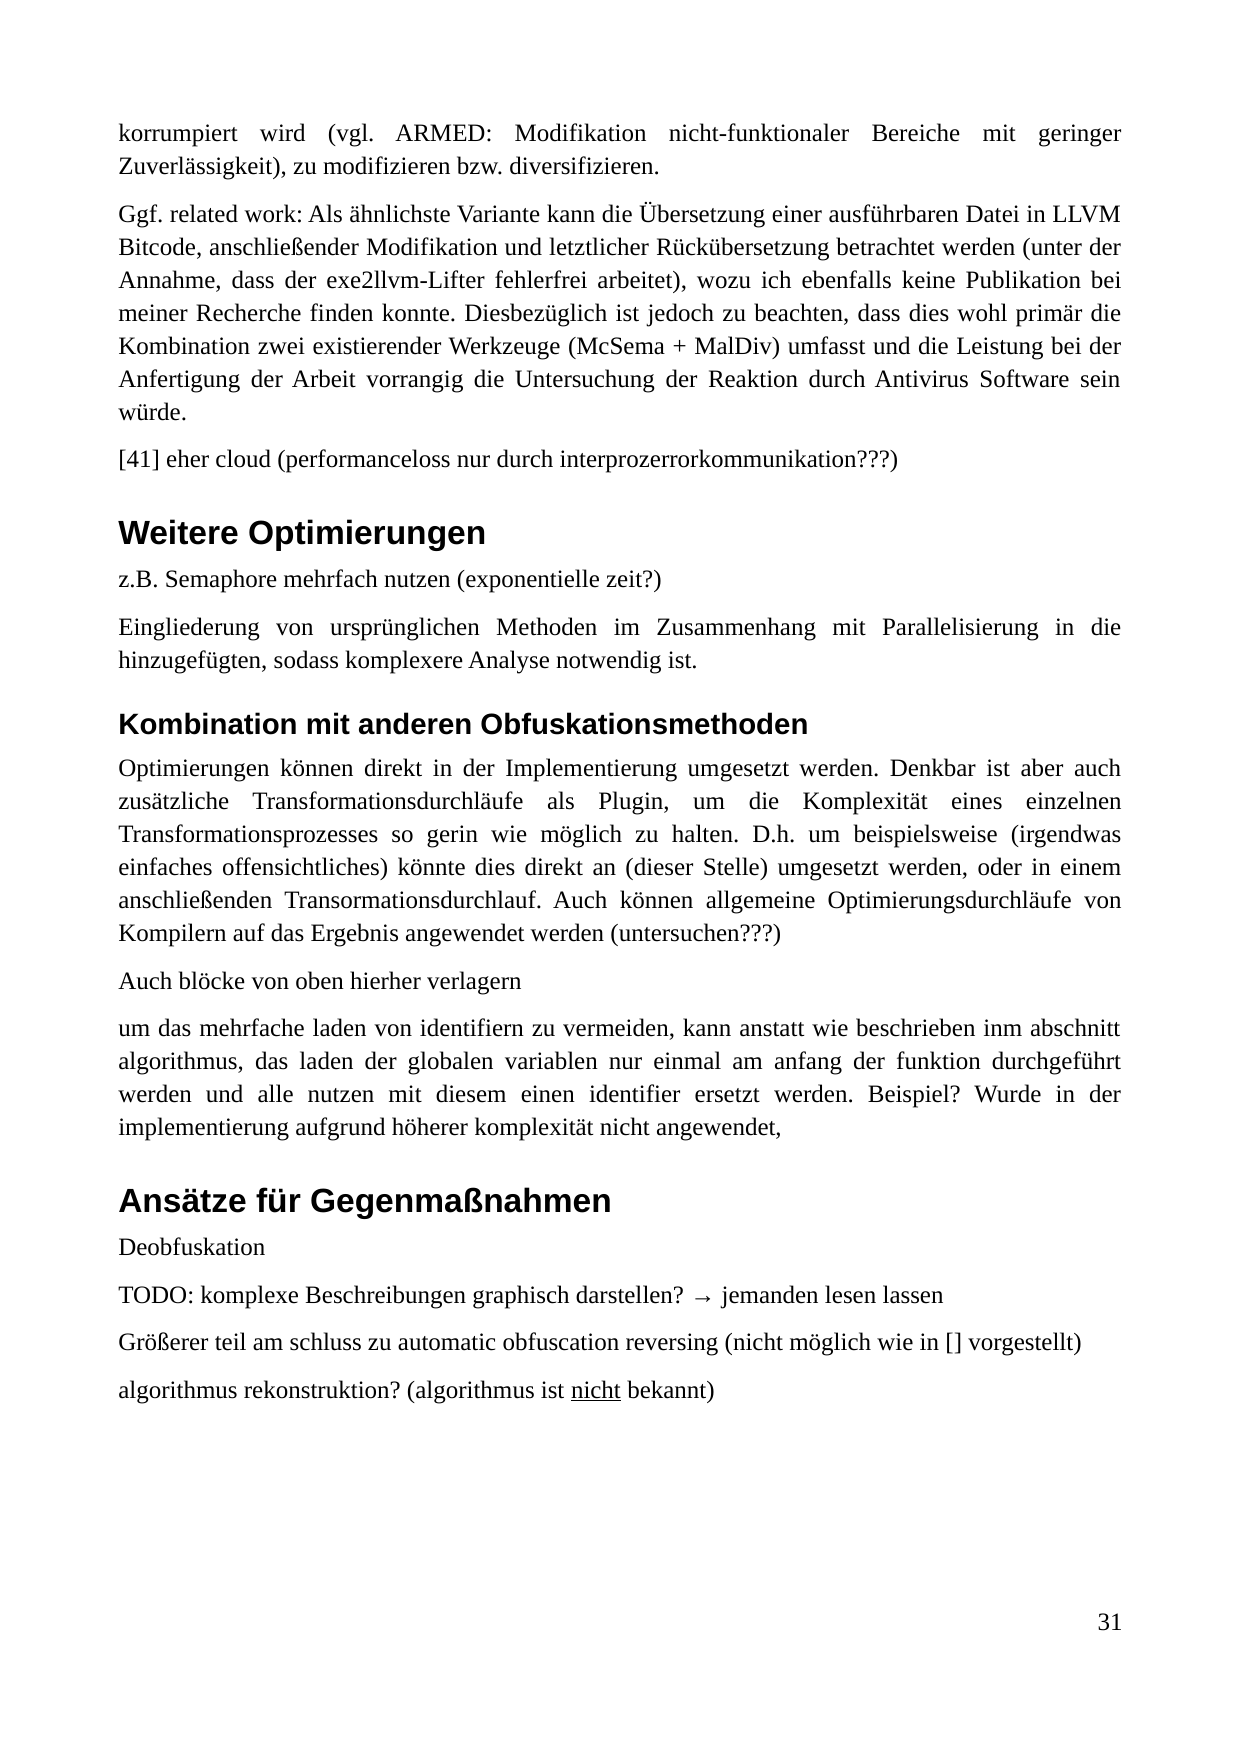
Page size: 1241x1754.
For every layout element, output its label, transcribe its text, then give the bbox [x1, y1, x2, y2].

text TODO: komplexe Beschreibungen graphisch darstellen? → jemanden lesen lassen [118, 1280, 1122, 1308]
text z.B. Semaphore mehrfach nutzen (exponentielle zeit?) [118, 564, 1122, 593]
subtitle Weitere Optimierungen [118, 513, 1122, 552]
text Auch blöcke von oben hierher verlagern [118, 966, 1122, 994]
text Deobfuskation [118, 1232, 1122, 1261]
text Optimierungen können direkt in der Implementierung umgesetzt werden. Denkbar ist aber auch zusätzliche Transformationsdurchläufe als Plugin, um die Komplexität eines einzelnen Transformationsprozesses so gerin wie möglich zu halten. D.h. um beispielsweise (irgendwas einfaches offensichtliches) könnte dies direkt an (dieser Stelle) umgesetzt werden, oder in einem anschließenden Transormationsdurchlauf. Auch können allgemeine Optimierungsdurchläufe von Kompilern auf das Ergebnis angewendet werden (untersuchen???) [118, 753, 1122, 947]
subtitle Kombination mit anderen Obfuskationsmethoden [118, 707, 1122, 741]
text Ggf. related work: Als ähnlichste Variante kann die Übersetzung einer ausführbaren Datei in LLVM Bitcode, anschließender Modifikation und letztlicher Rückübersetzung betrachtet werden (unter der Annahme, dass der exe2llvm-Lifter fehlerfrei arbeitet), wozu ich ebenfalls keine Publikation bei meiner Recherche finden konnte. Diesbezüglich ist jedoch zu beachten, dass dies wohl primär die Kombination zwei existierender Werkzeuge (McSema + MalDiv) umfasst und die Leistung bei der Anfertigung der Arbeit vorrangig die Untersuchung der Reaktion durch Antivirus Software sein würde. [118, 199, 1122, 426]
text Größerer teil am schluss zu automatic obfuscation reversing (nicht möglich wie in [] vorgestellt) [118, 1327, 1122, 1356]
text um das mehrfache laden von identifiern zu vermeiden, kann anstatt wie beschrieben inm abschnitt algorithmus, das laden der globalen variablen nur einmal am anfang der funktion durchgeführt werden und alle nutzen mit diesem einen identifier ersetzt werden. Beispiel? Wurde in der implementierung aufgrund höherer komplexität nicht angewendet, [118, 1013, 1122, 1141]
text korrumpiert wird (vgl. ARMED: Modifikation nicht-funktionaler Bereiche mit geringer Zuverlässigkeit), zu modifizieren bzw. diversifizieren. [118, 118, 1122, 180]
text Eingliederung von ursprünglichen Methoden im Zusammenhang mit Parallelisierung in die hinzugefügten, sodass komplexere Analyse notwendig ist. [118, 612, 1122, 673]
text algorithmus rekonstruktion? (algorithmus ist nicht bekannt) [118, 1375, 1122, 1404]
subtitle Ansätze für Gegenmaßnahmen [118, 1181, 1122, 1219]
text [41] eher cloud (performanceloss nur durch interprozerrorkommunikation???) [118, 444, 1122, 473]
